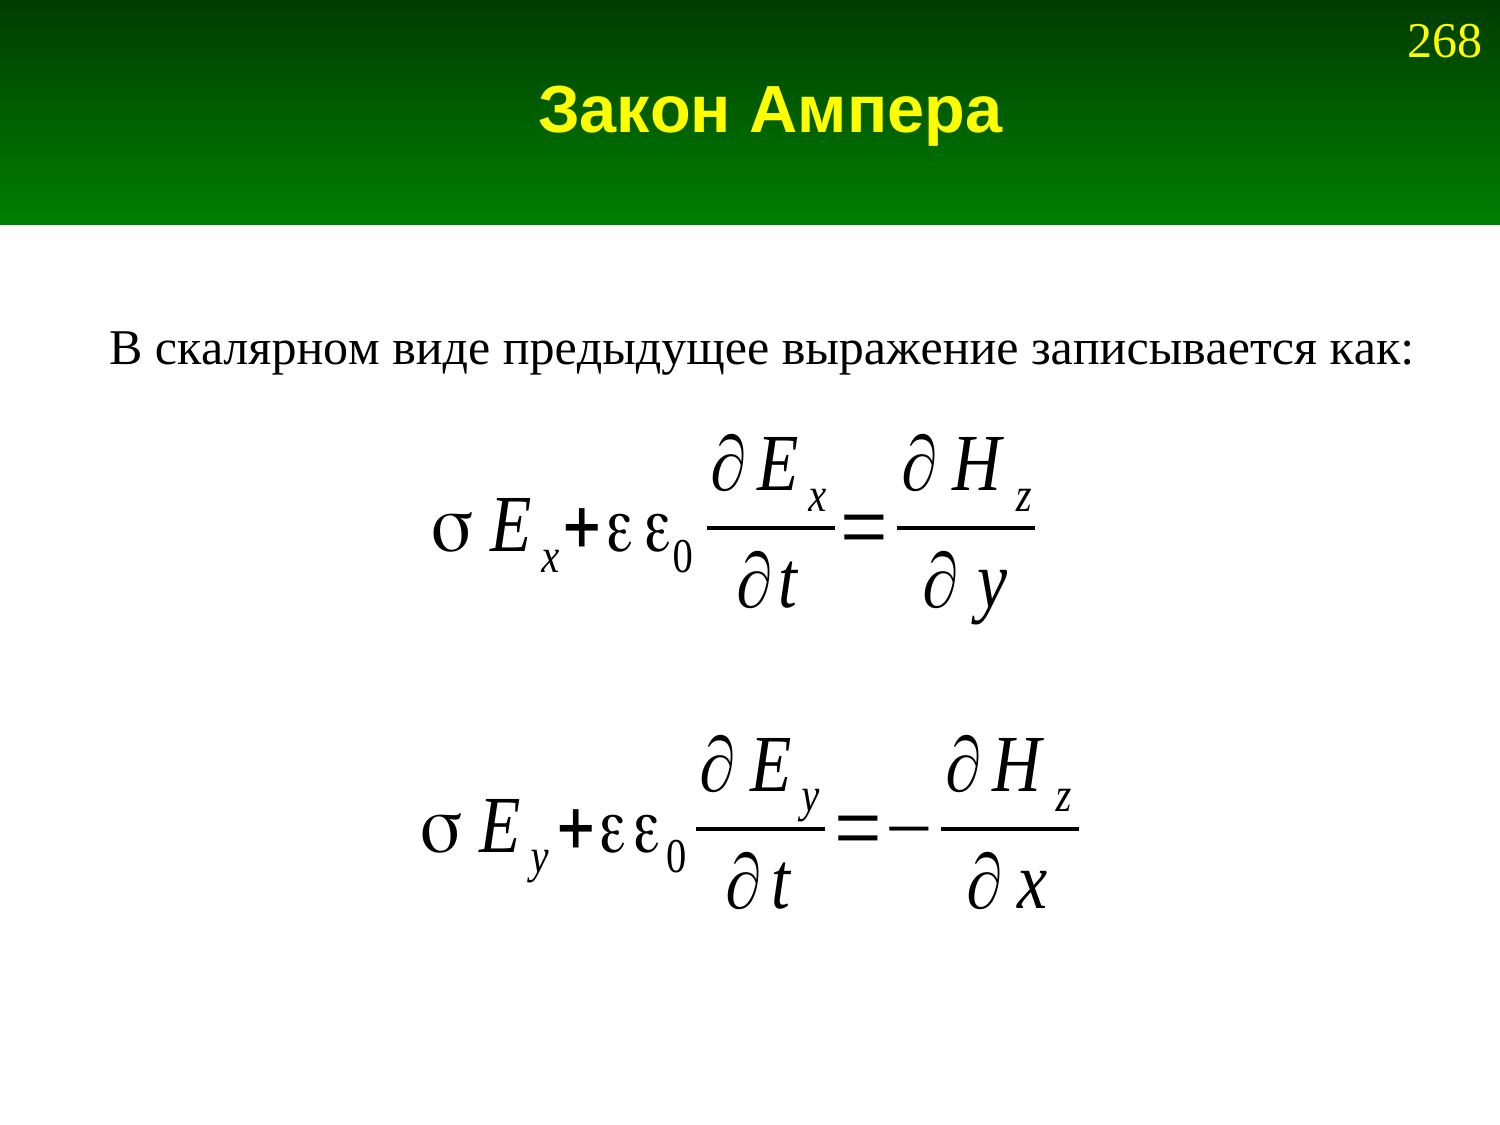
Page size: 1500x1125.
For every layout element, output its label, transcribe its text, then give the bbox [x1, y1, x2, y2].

chart [414, 419, 1055, 627]
chart [403, 720, 1097, 927]
text_box В скалярном виде предыдущее выражение записывается как: [94, 307, 1430, 382]
title Закон Ампера [100, 2, 1441, 209]
